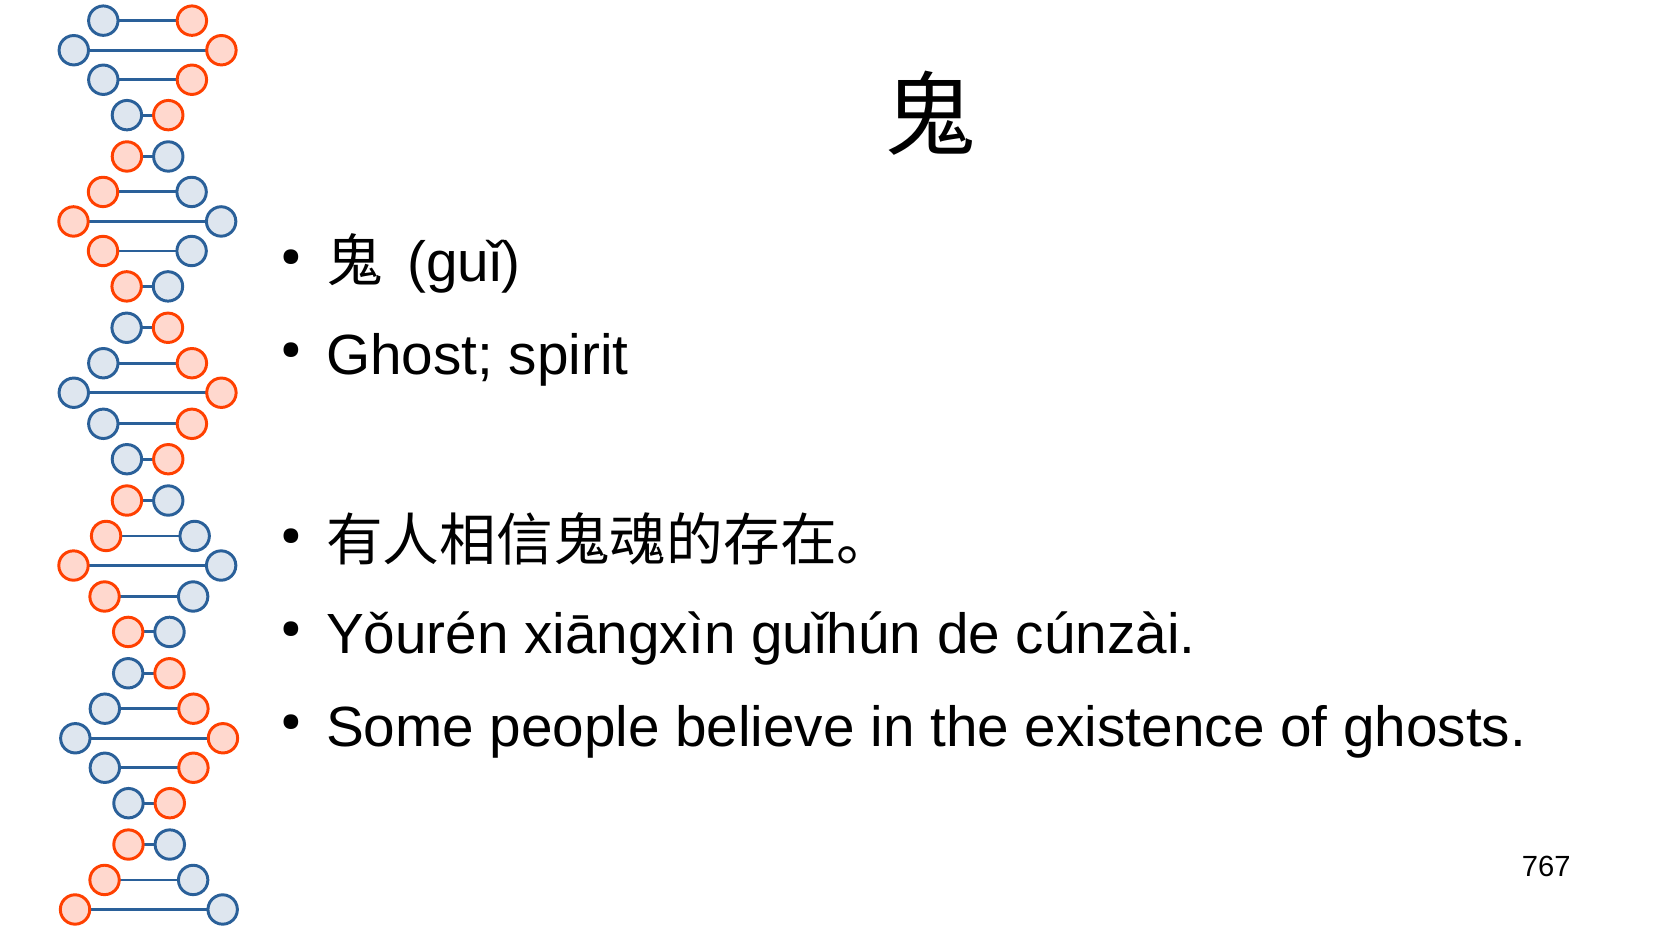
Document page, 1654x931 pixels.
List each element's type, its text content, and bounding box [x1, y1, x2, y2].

title 鬼 [265, 35, 1595, 189]
list 鬼 (guǐ) Ghost; spirit 有人相信鬼魂的存在。 Yǒurén xiāngxìn guǐhún de cúnzài. Some people believe in the existence of ghosts. [265, 224, 1595, 764]
